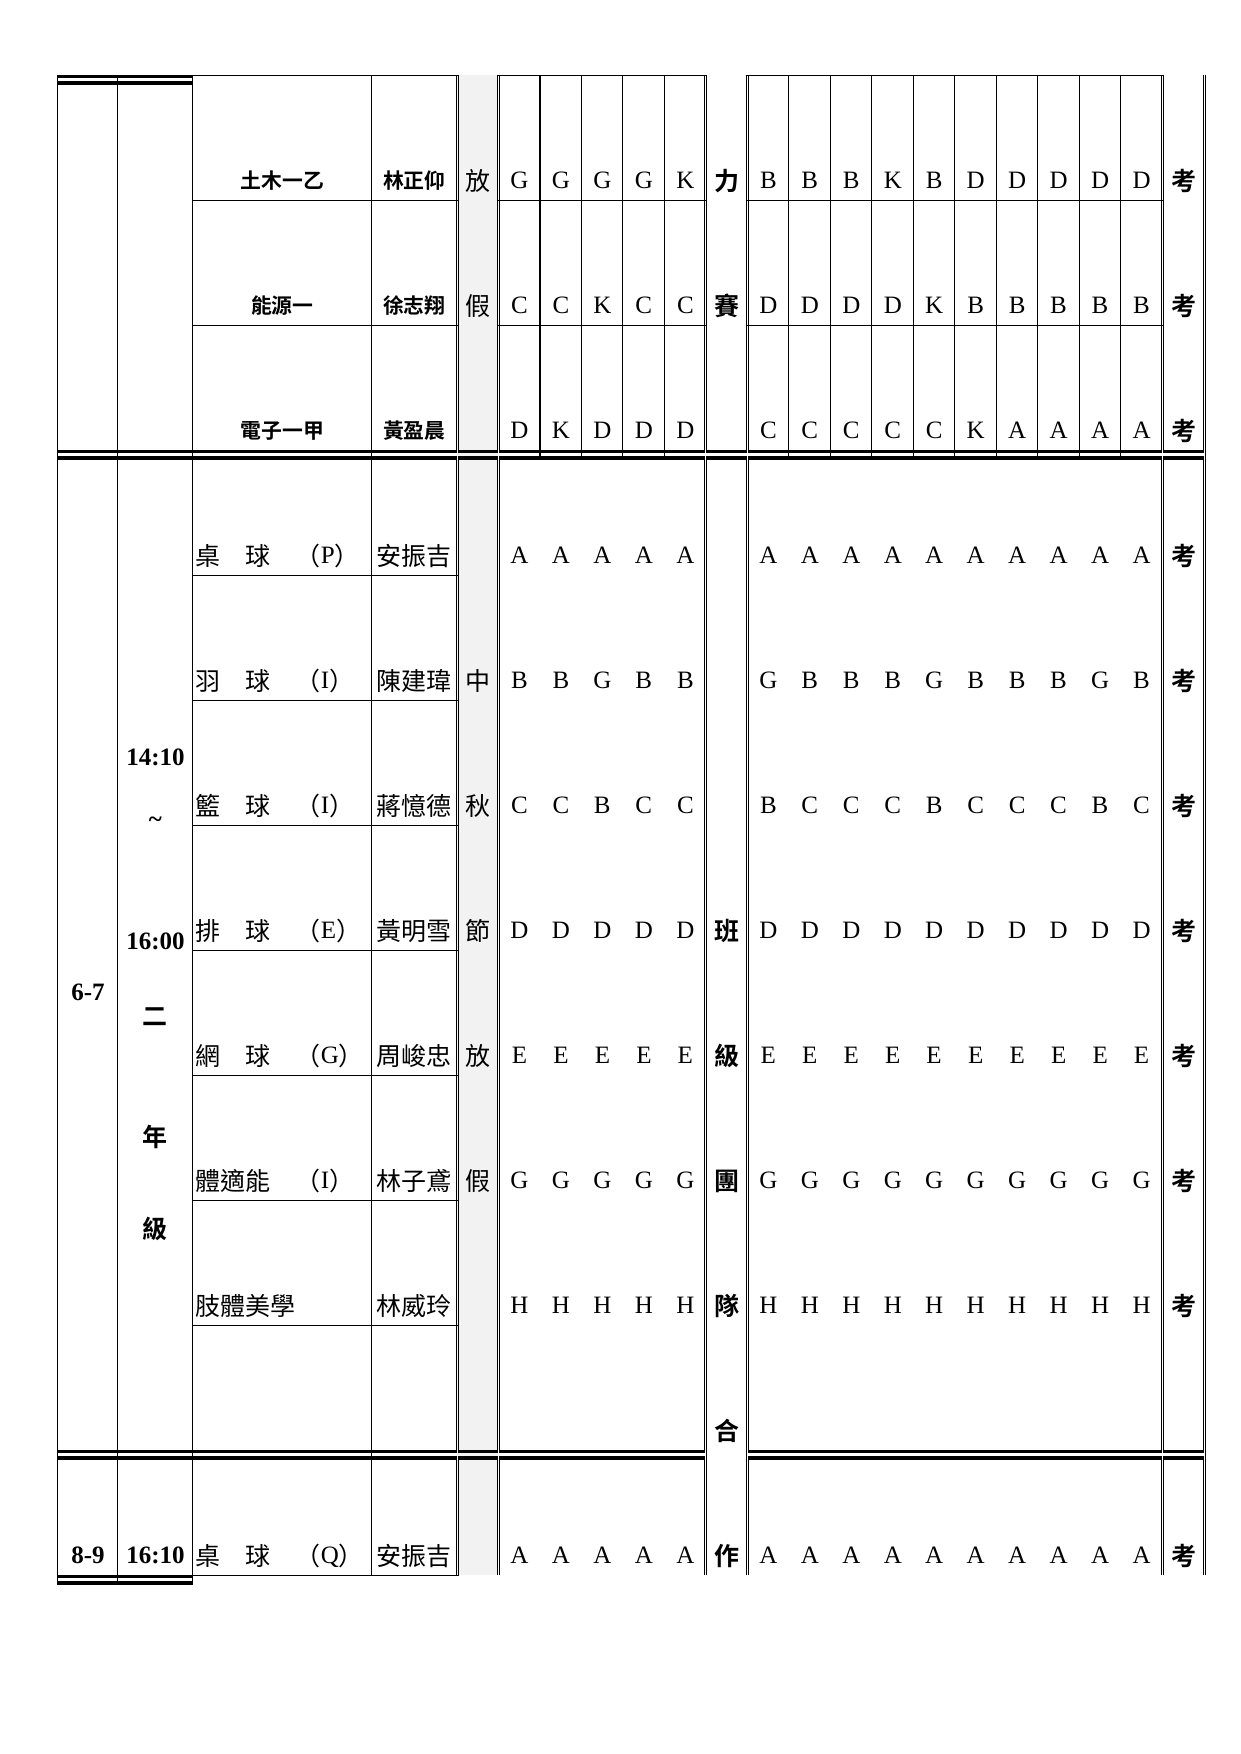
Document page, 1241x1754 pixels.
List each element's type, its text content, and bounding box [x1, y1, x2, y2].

table_cell [707, 325, 746, 450]
table_cell [457, 1451, 498, 1456]
table_cell C [623, 201, 664, 325]
table_cell A [830, 1460, 872, 1575]
table_cell [707, 700, 746, 825]
table_cell D [1038, 76, 1079, 200]
table_cell 6-7 [58, 460, 117, 1450]
table_cell E [1038, 950, 1079, 1075]
table_cell H [789, 1200, 830, 1325]
table_cell 林威玲 [372, 1201, 456, 1325]
table_cell 放 [459, 75, 497, 200]
table_cell A [623, 460, 664, 575]
table_cell E [955, 950, 996, 1075]
table_cell D [872, 201, 913, 325]
table_cell B [997, 201, 1037, 325]
table_cell C [996, 700, 1038, 825]
table_cell C [623, 700, 664, 825]
table_cell 安振吉 [372, 460, 456, 575]
table_cell A [1121, 460, 1161, 575]
table_cell 安振吉 [372, 1460, 456, 1575]
table_cell [707, 460, 746, 575]
table_cell E [500, 950, 540, 1075]
table_cell A [872, 460, 913, 575]
table_cell E [830, 950, 872, 1075]
table_cell 黃盈晨 [372, 326, 456, 450]
table_cell A [500, 460, 540, 575]
table_cell D [500, 825, 540, 950]
table_cell D [913, 825, 955, 950]
table_cell 陳建瑋 [372, 576, 456, 700]
table_cell B [1079, 700, 1121, 825]
table_cell A [1079, 1460, 1121, 1575]
table_cell G [541, 76, 581, 200]
table_cell A [581, 460, 623, 575]
table_cell C [540, 700, 581, 825]
table_cell A [955, 1460, 996, 1575]
table_cell B [623, 575, 664, 700]
table_cell G [872, 1075, 913, 1200]
table_cell B [914, 76, 954, 200]
table_cell D [665, 326, 704, 450]
table_cell C [541, 201, 581, 325]
table_cell A [540, 460, 581, 575]
table_cell A [1038, 1460, 1079, 1575]
table_cell C [789, 326, 830, 450]
table_cell 作 [707, 1450, 746, 1575]
table_cell B [1080, 201, 1120, 325]
table_cell D [623, 825, 664, 950]
table_cell 黃明雪 [372, 826, 456, 950]
table_cell G [500, 76, 539, 200]
table_cell G [581, 1075, 623, 1200]
table_cell B [664, 575, 704, 700]
table_cell 考 [1164, 200, 1203, 325]
table_cell 土木一乙 [193, 76, 371, 200]
table_cell H [913, 1200, 955, 1325]
table_cell [540, 1325, 581, 1450]
table_cell [913, 1325, 955, 1450]
table_cell K [872, 76, 913, 200]
table_cell 肢體美學 [193, 1201, 371, 1325]
table_cell B [749, 76, 788, 200]
table_cell [955, 1325, 996, 1450]
table_cell C [664, 700, 704, 825]
table_cell D [500, 326, 539, 450]
table_cell [372, 1326, 456, 1450]
table_cell C [789, 700, 830, 825]
table_cell D [1038, 825, 1079, 950]
table_cell G [1121, 1075, 1161, 1200]
table_cell D [996, 825, 1038, 950]
table_cell G [1038, 1075, 1079, 1200]
table_cell [1038, 1325, 1079, 1450]
table_cell G [830, 1075, 872, 1200]
table_cell C [872, 700, 913, 825]
table_cell 考 [1164, 1075, 1203, 1200]
table_cell E [1121, 950, 1161, 1075]
table_cell G [664, 1075, 704, 1200]
table_cell H [1121, 1200, 1161, 1325]
table_cell B [581, 700, 623, 825]
table_cell B [913, 700, 955, 825]
table_cell H [955, 1200, 996, 1325]
table_cell 考 [1164, 575, 1203, 700]
table_cell B [955, 201, 996, 325]
table_cell G [955, 1075, 996, 1200]
table_cell D [872, 825, 913, 950]
table_cell B [955, 575, 996, 700]
table_cell G [623, 76, 664, 200]
table_cell D [1121, 76, 1161, 200]
table_cell A [830, 460, 872, 575]
table_cell 力 [707, 75, 746, 200]
table_cell E [1079, 950, 1121, 1075]
table_cell B [540, 575, 581, 700]
table_cell 放 [459, 950, 497, 1075]
table_cell C [749, 326, 788, 450]
table_cell D [623, 326, 664, 450]
table_cell A [1038, 460, 1079, 575]
table_cell [872, 1325, 913, 1450]
table_cell A [996, 460, 1038, 575]
table_cell 秋 [459, 700, 497, 825]
table_cell 林正仰 [372, 76, 456, 200]
table_cell 蔣憶德 [372, 701, 456, 825]
table_cell [459, 460, 497, 575]
table_cell 體適能 （I） [193, 1076, 371, 1200]
table_cell H [581, 1200, 623, 1325]
table_cell A [500, 1460, 540, 1575]
table_cell D [789, 825, 830, 950]
table_cell D [830, 825, 872, 950]
table_cell E [913, 950, 955, 1075]
table_cell C [665, 201, 704, 325]
table_cell [459, 1200, 497, 1325]
table_cell [58, 85, 117, 450]
table_cell [459, 1325, 497, 1450]
table_cell A [664, 460, 704, 575]
table_cell H [996, 1200, 1038, 1325]
table_cell C [1121, 700, 1161, 825]
table_cell G [1079, 575, 1121, 700]
table_cell 林子鳶 [372, 1076, 456, 1200]
table_cell H [1038, 1200, 1079, 1325]
table_cell 考 [1164, 700, 1203, 825]
table_cell K [665, 76, 704, 200]
table_cell 賽 [707, 200, 746, 325]
table_cell [996, 1325, 1038, 1450]
table_cell [747, 451, 788, 456]
table_cell [1079, 1325, 1121, 1450]
table_cell 假 [459, 200, 497, 325]
table_cell B [1038, 201, 1079, 325]
table_cell B [789, 76, 830, 200]
table_cell C [872, 326, 913, 450]
table_cell C [500, 201, 539, 325]
table_cell 排 球 （E） [193, 826, 371, 950]
table_cell B [1121, 575, 1161, 700]
table_cell E [749, 950, 789, 1075]
table_cell [193, 1326, 371, 1450]
table_cell [707, 575, 746, 700]
table_cell B [872, 575, 913, 700]
table_cell 節 [459, 825, 497, 950]
table_cell K [582, 201, 622, 325]
table_cell K [541, 326, 581, 450]
table_cell [581, 1325, 623, 1450]
table_cell E [540, 950, 581, 1075]
table_cell K [955, 326, 996, 450]
table_cell A [664, 1450, 706, 1575]
table_cell 周峻忠 [372, 951, 456, 1075]
table_cell A [1121, 326, 1161, 450]
table_cell D [1079, 825, 1121, 950]
table_cell 考 [1162, 1450, 1205, 1575]
table_cell B [789, 575, 830, 700]
table_cell D [540, 825, 581, 950]
table_cell E [872, 950, 913, 1075]
table_cell [830, 1325, 872, 1450]
table_cell G [789, 1075, 830, 1200]
table_cell E [789, 950, 830, 1075]
table_cell 徐志翔 [372, 201, 456, 325]
table_cell A [997, 326, 1037, 450]
table_cell D [581, 825, 623, 950]
table_cell D [831, 201, 871, 325]
table_cell G [913, 1075, 955, 1200]
table_cell 電子一甲 [193, 326, 371, 450]
table_cell [747, 1451, 789, 1456]
table_cell 16:10 [118, 1460, 192, 1575]
table_cell B [1121, 201, 1161, 325]
table_cell B [996, 575, 1038, 700]
table_cell 羽 球 （I） [193, 576, 371, 700]
table_cell D [789, 201, 830, 325]
table_cell E [664, 950, 704, 1075]
table_cell 14:10 ~ 16:00 二 年 級 [118, 460, 192, 1450]
table_cell G [749, 1075, 789, 1200]
table_cell A [749, 460, 789, 575]
table_cell A [913, 460, 955, 575]
table_cell A [1079, 460, 1121, 575]
table_cell H [664, 1200, 704, 1325]
table_cell B [749, 700, 789, 825]
table_cell G [996, 1075, 1038, 1200]
table_cell C [830, 700, 872, 825]
table_cell A [955, 460, 996, 575]
table_cell E [581, 950, 623, 1075]
table_cell [1121, 1325, 1161, 1450]
table_cell D [1121, 825, 1161, 950]
table_cell G [540, 1075, 581, 1200]
table_cell B [500, 575, 540, 700]
table_cell B [831, 76, 871, 200]
table_cell [623, 1325, 664, 1450]
table_cell C [831, 326, 871, 450]
table_cell 能源一 [193, 201, 371, 325]
table_cell A [789, 460, 830, 575]
table_cell H [830, 1200, 872, 1325]
table_cell B [1038, 575, 1079, 700]
table_cell D [749, 201, 788, 325]
table_cell H [540, 1200, 581, 1325]
table_cell B [830, 575, 872, 700]
table_cell [459, 325, 497, 450]
table_cell 團 [707, 1075, 746, 1200]
table_cell A [913, 1460, 955, 1575]
table_cell G [500, 1075, 540, 1200]
table_cell [457, 451, 498, 456]
table_cell D [955, 76, 996, 200]
table_cell 桌 球 （Q） [193, 1460, 371, 1575]
table_cell 中 [459, 575, 497, 700]
table_cell C [914, 326, 954, 450]
table_cell 級 [707, 950, 746, 1075]
table_cell D [582, 326, 622, 450]
table_cell H [749, 1200, 789, 1325]
table_cell A [996, 1460, 1038, 1575]
table_cell A [1121, 1460, 1161, 1575]
table_cell H [623, 1200, 664, 1325]
table_cell A [665, 450, 706, 575]
table_cell G [913, 575, 955, 700]
table_cell 桌 球 （P） [193, 460, 371, 575]
table_cell C [500, 700, 540, 825]
table_cell A [581, 1460, 623, 1575]
table_cell [500, 1325, 540, 1450]
table_cell 合 [707, 1325, 746, 1450]
table_cell H [872, 1200, 913, 1325]
table_cell G [581, 575, 623, 700]
table_cell [749, 1325, 789, 1450]
table_cell K [914, 201, 954, 325]
table_cell G [749, 575, 789, 700]
table_cell 隊 [707, 1200, 746, 1325]
table_cell 班 [707, 825, 746, 950]
table_cell 假 [459, 1075, 497, 1200]
table_cell D [664, 825, 704, 950]
table_cell G [1079, 1075, 1121, 1200]
table_cell 考 [1164, 825, 1203, 950]
table_cell D [955, 825, 996, 950]
table_cell A [540, 1460, 581, 1575]
table_cell E [623, 950, 664, 1075]
table_cell A [749, 1460, 789, 1575]
table_cell H [1079, 1200, 1121, 1325]
table_cell 網 球 （G） [193, 951, 371, 1075]
table_cell 考 [1164, 1200, 1203, 1325]
table_cell D [749, 825, 789, 950]
table_cell 考 [1164, 75, 1203, 200]
table_cell 考 [1162, 450, 1205, 575]
table_cell C [955, 700, 996, 825]
table_cell A [623, 1460, 664, 1575]
table_cell [459, 1460, 497, 1575]
table_cell 考 [1164, 325, 1203, 450]
table_cell D [997, 76, 1037, 200]
table_cell [118, 85, 192, 450]
table_cell A [789, 1460, 830, 1575]
table_cell C [1038, 700, 1079, 825]
table_cell [664, 1325, 704, 1450]
table_cell 8-9 [58, 1460, 117, 1575]
table_cell H [500, 1200, 540, 1325]
table_cell [789, 1325, 830, 1450]
table_cell A [1080, 326, 1120, 450]
table_cell 考 [1164, 950, 1203, 1075]
table_cell G [582, 76, 622, 200]
table_cell 籃 球 （I） [193, 701, 371, 825]
table_cell E [996, 950, 1038, 1075]
table_cell D [1080, 76, 1120, 200]
table_cell G [623, 1075, 664, 1200]
table_cell A [1038, 326, 1079, 450]
table_cell A [872, 1460, 913, 1575]
table_cell [1164, 1325, 1203, 1450]
